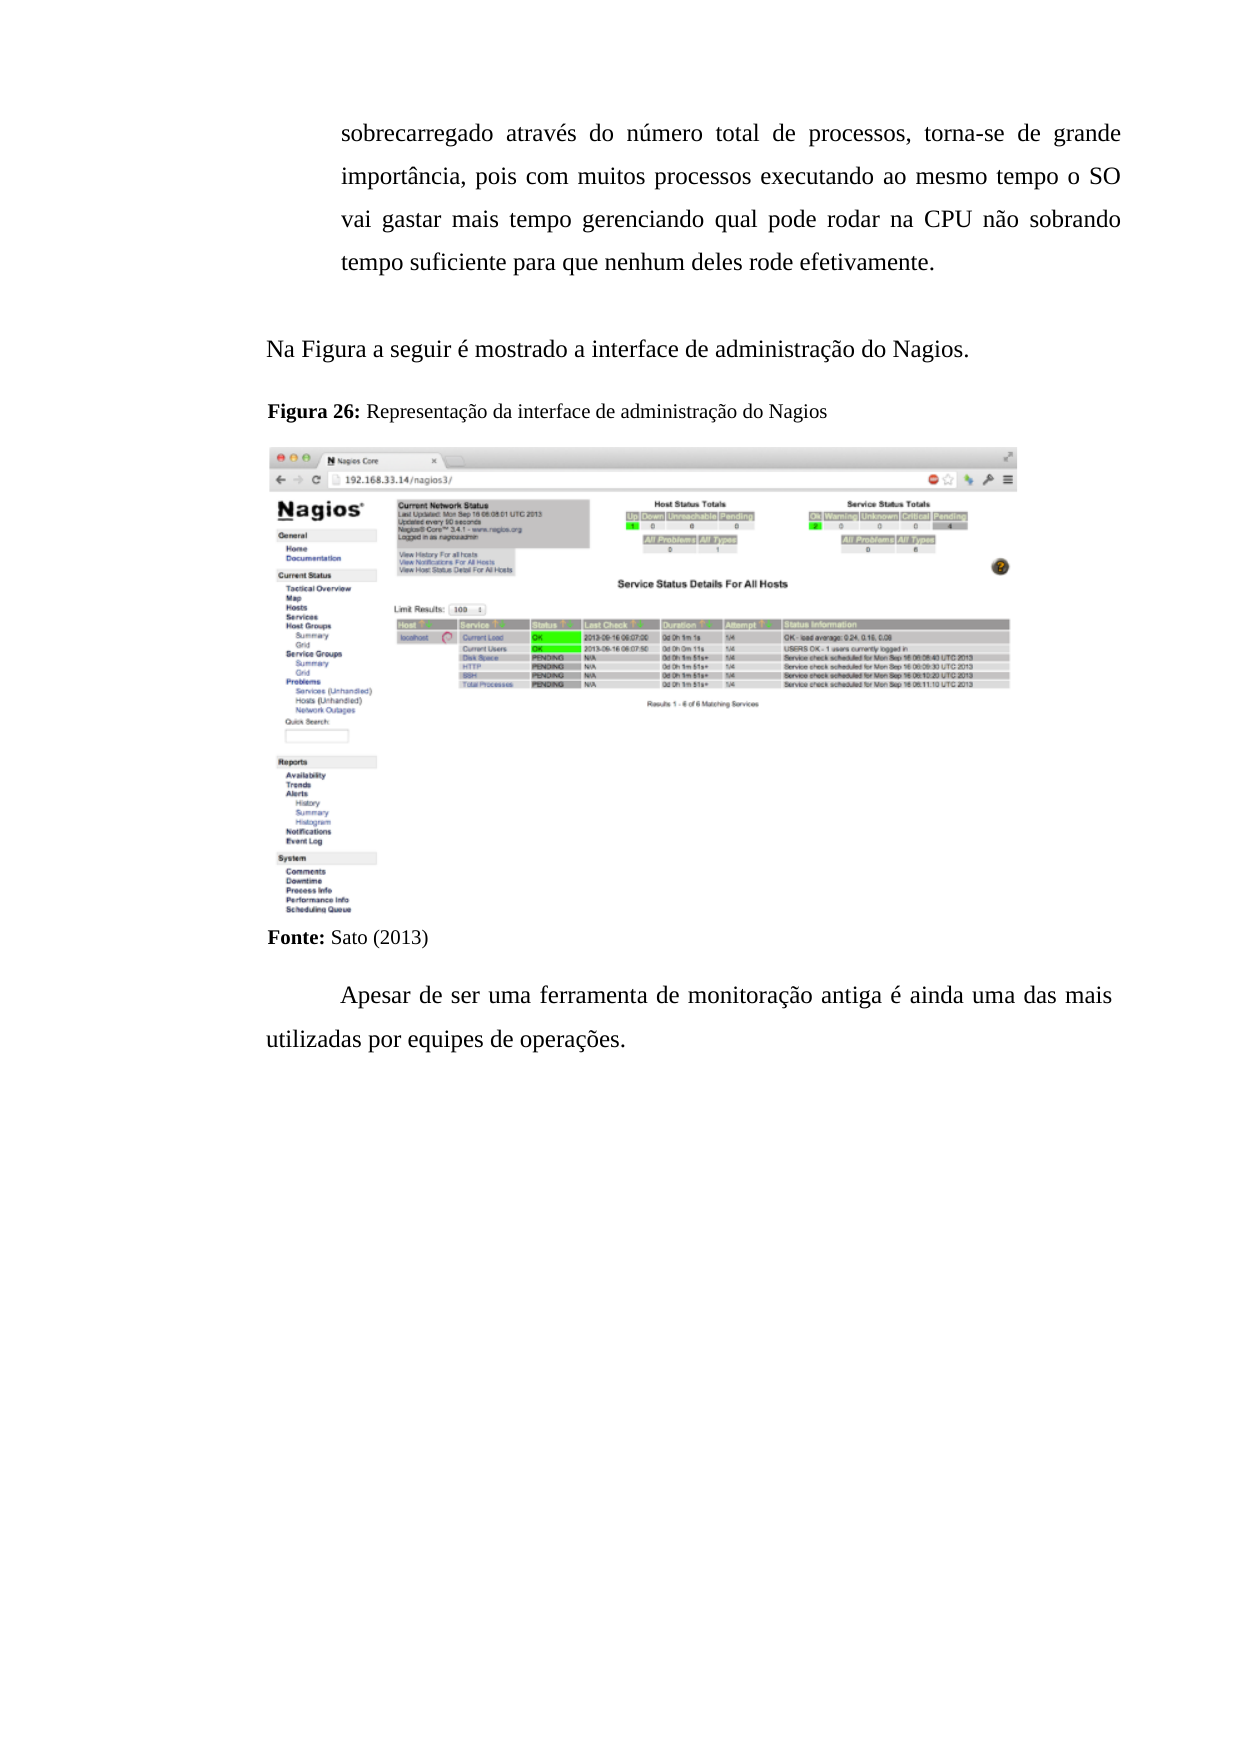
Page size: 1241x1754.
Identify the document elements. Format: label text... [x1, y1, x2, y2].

picture [267, 447, 1018, 925]
text Fonte: Sato (2013) [267, 925, 1017, 949]
text Apesar de ser uma ferramenta de monitoração antiga é ainda uma das mais utilizadas por equipes de operações. [118, 981, 1122, 1052]
text Figura 26: Representação da interface de administração do Nagios [267, 398, 1017, 423]
text Na Figura a seguir é mostrado a interface de administração do Nagios. [118, 334, 1122, 362]
list sobrecarregado através do número total de processos, torna-se de grande importância, pois com muitos processos executando ao mesmo tempo o SO vai gastar mais tempo gerenciando qual pode rodar na CPU não sobrando tempo suficiente para que nenhum deles rode efetivamente. [303, 118, 1122, 276]
